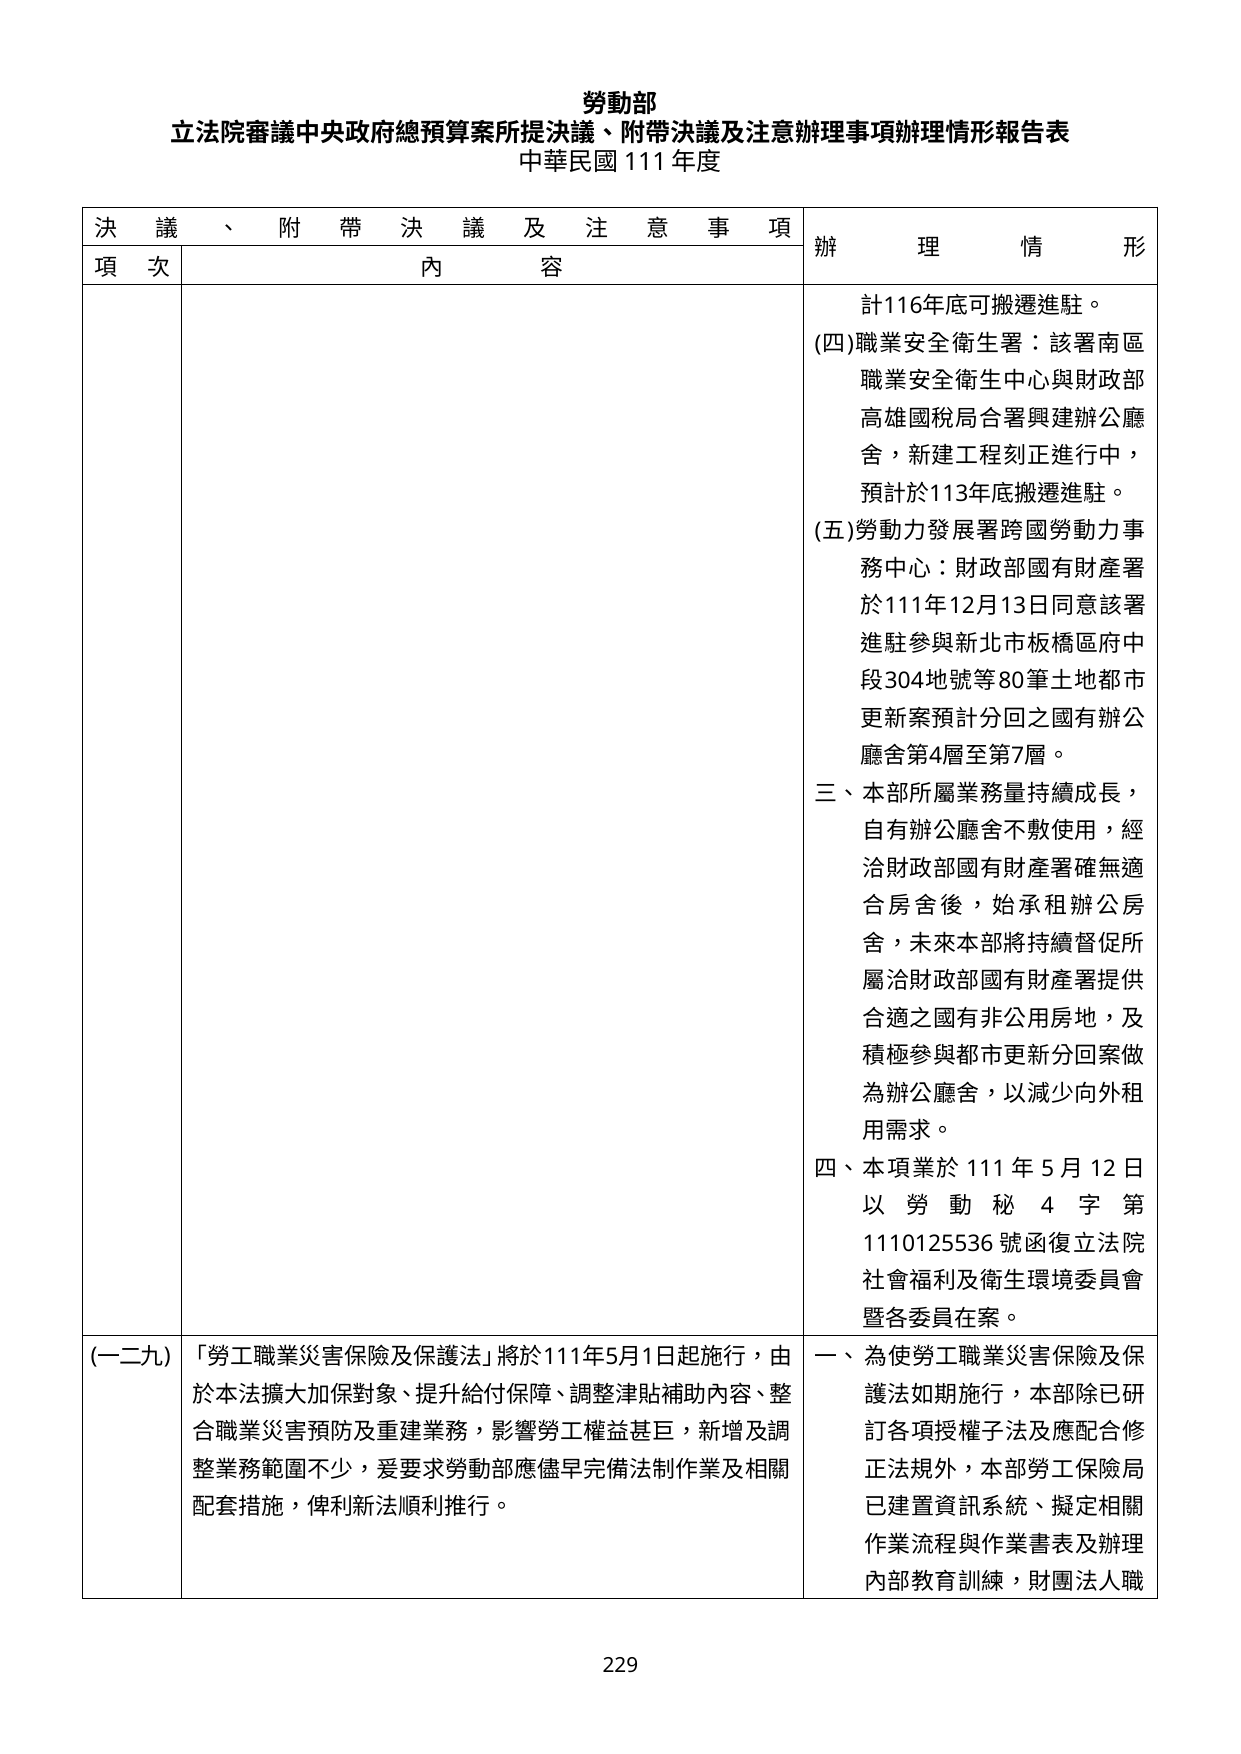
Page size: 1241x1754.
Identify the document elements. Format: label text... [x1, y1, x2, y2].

table_cell 為使勞工職業災害保險及保護法如期施行，本部除已研訂各項授權子法及應配合修正法規外，本部勞工保險局已建置資訊系統、擬定相關作業流程與作業書表及辦理內部教育訓練，財團法人職 [804, 1336, 1157, 1598]
table_cell 內 容 [182, 246, 803, 284]
table_header 決議、附帶決議及注意事項 [83, 208, 803, 245]
table_cell [182, 285, 803, 1335]
table_cell 「勞工職業災害保險及保護法」將於111年5月1日起施行，由於本法擴大加保對象、提升給付保障、調整津貼補助內容、整合職業災害預防及重建業務，影響勞工權益甚巨，新增及調整業務範圍不少，爰要求勞動部應儘早完備法制作業及相關配套措施，俾利新法順利推行。 [182, 1336, 803, 1598]
table_cell [83, 285, 181, 1335]
table_header 辦理情形 [804, 208, 1157, 284]
table_cell 項次 [83, 246, 181, 284]
table_cell (一二九) [83, 1336, 181, 1598]
table_cell 計116年底可搬遷進駐。 (四)職業安全衛生署：該署南區職業安全衛生中心與財政部高雄國稅局合署興建辦公廳舍，新建工程刻正進行中，預計於113年底搬遷進駐。 (五)勞動力發展署跨國勞動力事務中心：財政部國有財產署於111年12月13日同意該署進駐參與新北市板橋區府中段304地號等80筆土地都市更新案預計分回之國有辦公廳舍第4層至第7層。 本部所屬業務量持續成長，自有辦公廳舍不敷使用，經洽財政部國有財產署確無適合房舍後，始承租辦公房舍，未來本部將持續督促所屬洽財政部國有財產署提供合適之國有非公用房地，及積極參與都市更新分回案做為辦公廳舍，以減少向外租用需求。 本項業於111年5月12日以勞動秘4字第1110125536號函復立法院社會福利及衛生環境委員會暨各委員在案。 [804, 285, 1157, 1335]
